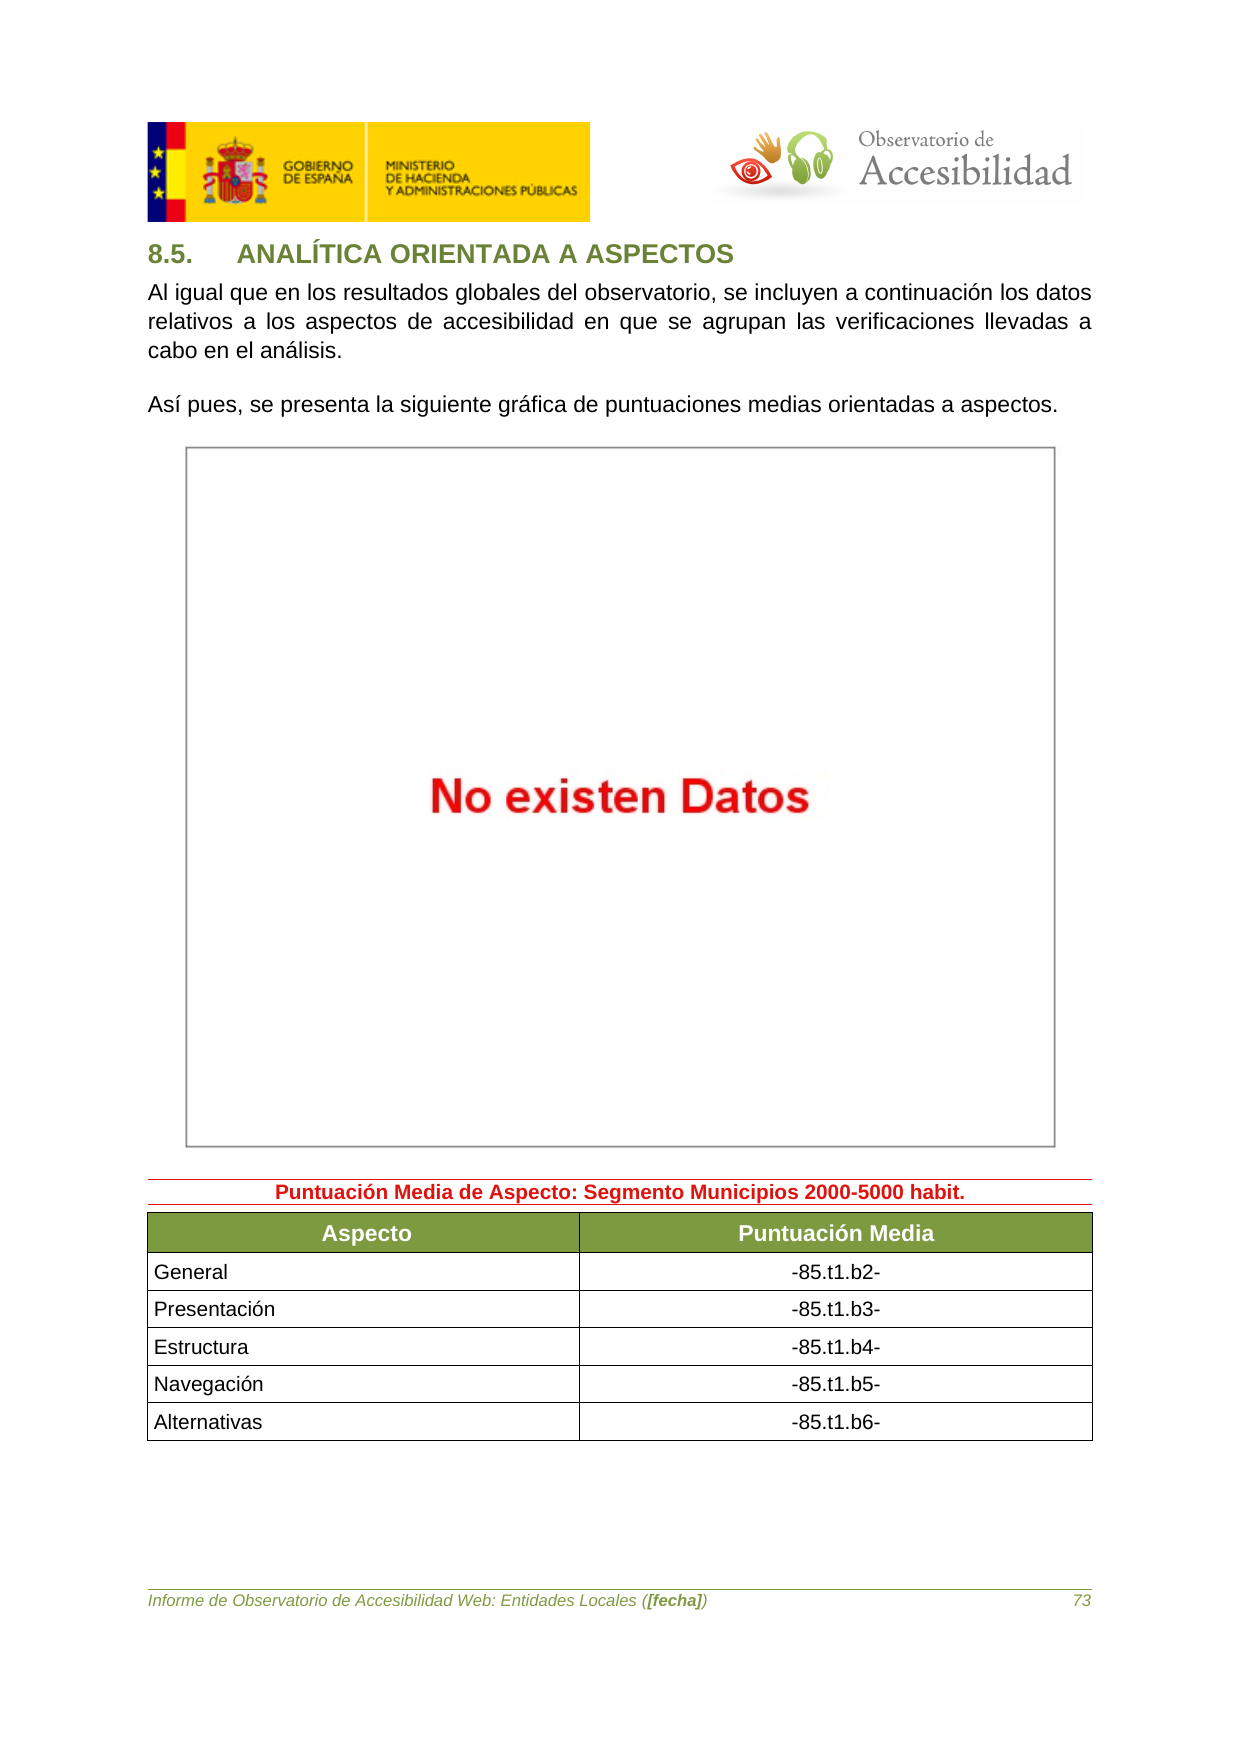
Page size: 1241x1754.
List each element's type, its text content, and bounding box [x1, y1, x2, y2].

table_cell -85.t1.b3- [580, 1291, 1092, 1327]
text Puntuación Media de Aspecto: Segmento Municipios 2000-5000 habit. [148, 1180, 1092, 1204]
table_cell -85.t1.b2- [580, 1253, 1092, 1290]
table_cell -85.t1.b6- [580, 1403, 1092, 1440]
picture [147, 122, 591, 222]
picture [178, 444, 1062, 1154]
text Al igual que en los resultados globales del observatorio, se incluyen a continuación los datos relativos a los aspectos de accesibilidad en que se agrupan las verificaciones llevadas a cabo en el análisis. [148, 279, 1092, 363]
table_cell Navegación [148, 1366, 579, 1402]
table_cell Presentación [148, 1291, 579, 1327]
picture [710, 122, 1086, 205]
list Analítica orientada a aspectos [148, 238, 1092, 269]
table_cell -85.t1.b5- [580, 1366, 1092, 1402]
table_header Puntuación Media [580, 1213, 1092, 1252]
table_cell General [148, 1253, 579, 1290]
table_cell Alternativas [148, 1403, 579, 1440]
table_header Aspecto [148, 1213, 579, 1252]
text Así pues, se presenta la siguiente gráfica de puntuaciones medias orientadas a aspectos. [148, 391, 1092, 417]
table_cell -85.t1.b4- [580, 1328, 1092, 1365]
table_cell Estructura [148, 1328, 579, 1365]
